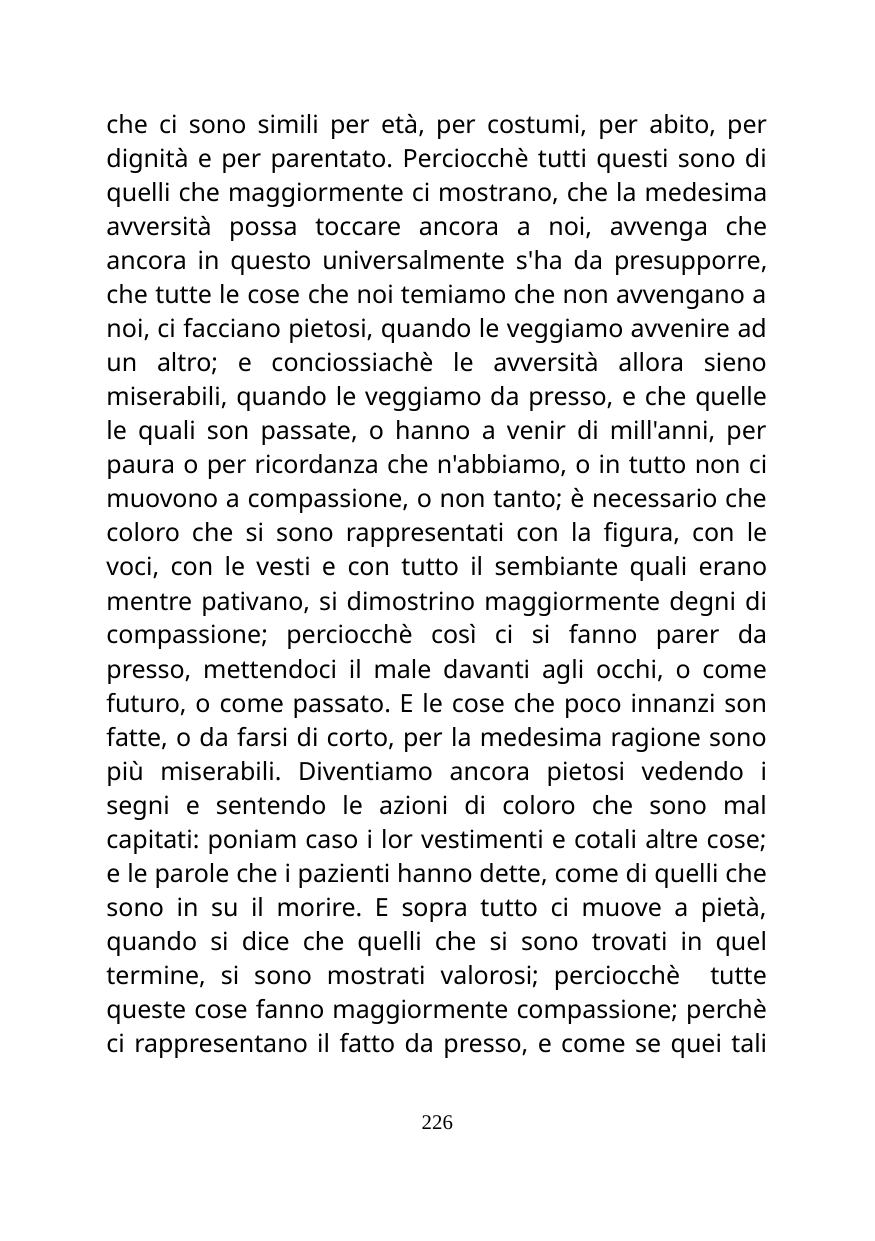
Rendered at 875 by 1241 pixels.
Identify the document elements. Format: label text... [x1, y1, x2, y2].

text che ci sono simili per età, per costumi, per abito, per dignità e per parentato. Perciocchè tutti questi sono di quelli che maggiormente ci mostrano, che la medesima avversità possa toccare ancora a noi, avvenga che ancora in questo universalmente s'ha da presupporre, che tutte le cose che noi temiamo che non avvengano a noi, ci facciano pietosi, quando le veggiamo avvenire ad un altro; e conciossiachè le avversità allora sieno miserabili, quando le veggiamo da presso, e che quelle le quali son passate, o hanno a venir di mill'anni, per paura o per ricordanza che n'abbiamo, o in tutto non ci muovono a compassione, o non tanto; è necessario che coloro che si sono rappresentati con la figura, con le voci, con le vesti e con tutto il sembiante quali erano mentre pativano, si dimostrino maggiormente degni di compassione; perciocchè così ci si fanno parer da presso, mettendoci il male davanti agli occhi, o come futuro, o come passato. E le cose che poco innanzi son fatte, o da farsi di corto, per la medesima ragione sono più miserabili. Diventiamo ancora pietosi vedendo i segni e sentendo le azioni di coloro che sono mal capitati: poniam caso i lor vestimenti e cotali altre cose; e le parole che i pazienti hanno dette, come di quelli che sono in su il morire. E sopra tutto ci muove a pietà, quando si dice che quelli che si sono trovati in quel termine, si sono mostrati valorosi; perciocchè tutte queste cose fanno maggiormente compassione; perchè ci rappresentano il fatto da presso, e come se quei tali [106, 106, 768, 1060]
